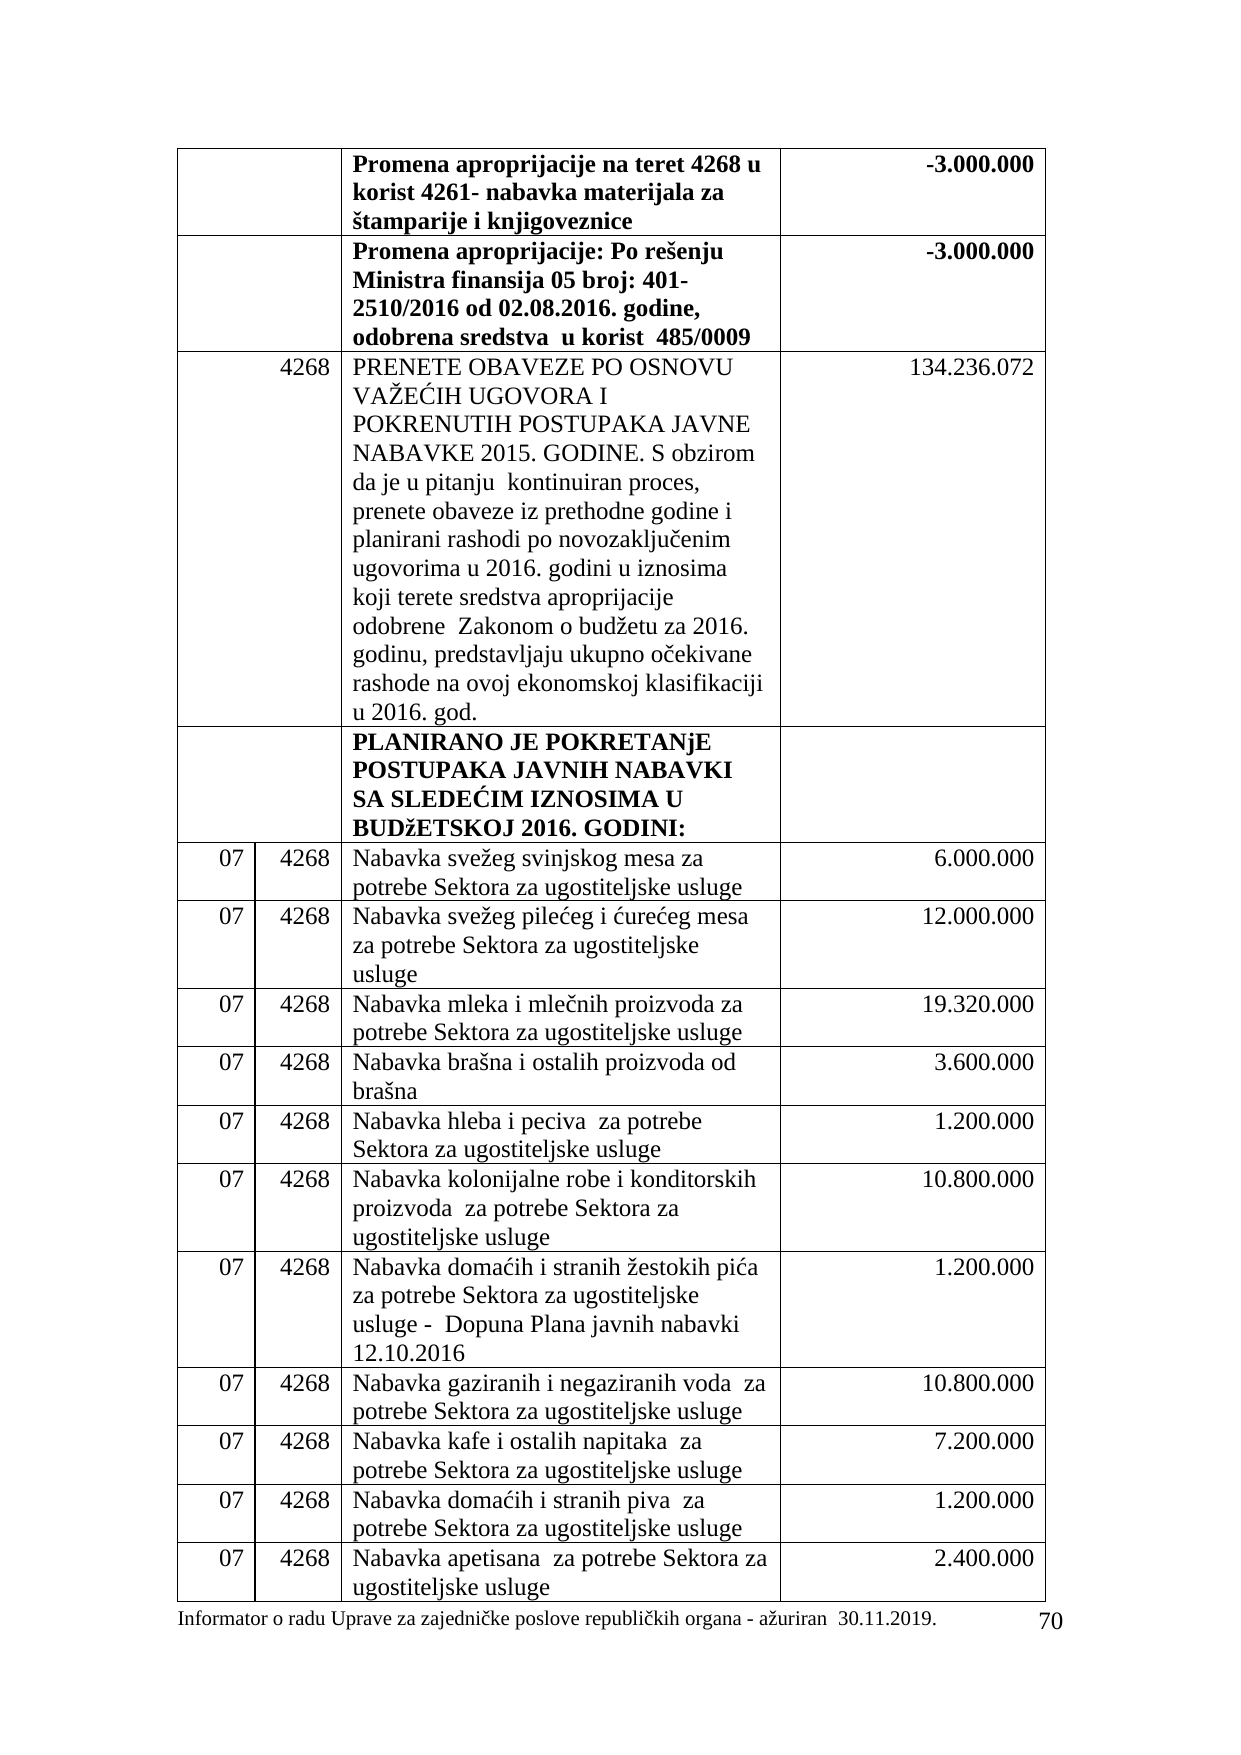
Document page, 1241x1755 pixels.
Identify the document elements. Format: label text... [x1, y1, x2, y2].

table_cell 134.236.072 [781, 352, 1045, 726]
table_cell 4268 [256, 1106, 341, 1163]
table_cell 07 [178, 1368, 254, 1425]
table_cell 4268 [256, 901, 341, 988]
table_cell Nabavka brašna i ostalih proizvoda od brašna [342, 1047, 780, 1105]
table_cell PRENETE OBAVEZE PO OSNOVU VAŽEĆIH UGOVORA I POKRENUTIH POSTUPAKA JAVNE NABAVKE 2015. GODINE. S obzirom da je u pitanju kontinuiran proces, prenete obaveze iz prethodne godine i planirani rashodi po novozaklјučenim ugovorima u 2016. godini u iznosima koji terete sredstva aproprijacije odobrene Zakonom o budžetu za 2016. godinu, predstavlјaju ukupno očekivane rashode na ovoj ekonomskoj klasifikaciji u 2016. god. [342, 352, 780, 726]
table_cell 4268 [256, 843, 341, 900]
table_cell Nabavka domaćih i stranih piva za potrebe Sektora za ugostitelјske usluge [342, 1485, 780, 1542]
table_cell 07 [178, 901, 254, 988]
table_cell 1.200.000 [781, 1106, 1045, 1163]
table_cell -3.000.000 [781, 149, 1045, 235]
table_cell 4268 [256, 1426, 341, 1484]
table_cell 4268 [256, 1252, 341, 1367]
table_cell Nabavka kafe i ostalih napitaka za potrebe Sektora za ugostitelјske usluge [342, 1426, 780, 1484]
table_cell 6.000.000 [781, 843, 1045, 900]
table_cell 4268 [256, 1164, 341, 1251]
table_cell 7.200.000 [781, 1426, 1045, 1484]
table_cell 4268 [256, 1543, 341, 1601]
table_cell Nabavka svežeg svinjskog mesa za potrebe Sektora za ugostitelјske usluge [342, 843, 780, 900]
table_cell Nabavka kolonijalne robe i konditorskih proizvoda za potrebe Sektora za ugostitelјske usluge [342, 1164, 780, 1251]
table_cell [178, 727, 341, 842]
table_cell Nabavka mleka i mlečnih proizvoda za potrebe Sektora za ugostitelјske usluge [342, 989, 780, 1046]
table_cell 19.320.000 [781, 989, 1045, 1046]
table_cell 07 [178, 1164, 254, 1251]
table_cell Nabavka svežeg pilećeg i ćurećeg mesa za potrebe Sektora za ugostitelјske usluge [342, 901, 780, 988]
table_cell 07 [178, 1106, 254, 1163]
table_cell 2.400.000 [781, 1543, 1045, 1601]
table_cell Nabavka domaćih i stranih žestokih pića za potrebe Sektora za ugostitelјske usluge - Dopuna Plana javnih nabavki 12.10.2016 [342, 1252, 780, 1367]
table_cell Nabavka apetisana za potrebe Sektora za ugostitelјske usluge [342, 1543, 780, 1601]
table_cell [178, 236, 341, 351]
table_cell 10.800.000 [781, 1164, 1045, 1251]
table_cell 1.200.000 [781, 1485, 1045, 1542]
table_cell 07 [178, 843, 254, 900]
table_cell 07 [178, 1252, 254, 1367]
table_cell [781, 727, 1045, 842]
table_cell 4268 [256, 989, 341, 1046]
table_cell 10.800.000 [781, 1368, 1045, 1425]
table_cell 07 [178, 1426, 254, 1484]
table_cell 07 [178, 1047, 254, 1105]
table_cell 3.600.000 [781, 1047, 1045, 1105]
table_cell 1.200.000 [781, 1252, 1045, 1367]
table_cell Nabavka hleba i peciva za potrebe Sektora za ugostitelјske usluge [342, 1106, 780, 1163]
table_cell 4268 [178, 352, 341, 726]
table_cell [178, 149, 341, 235]
table_cell Promena aproprijacije: Po rešenju Ministra finansija 05 broj: 401-2510/2016 od 02.08.2016. godine, odobrena sredstva u korist 485/0009 [342, 236, 780, 351]
table_cell 12.000.000 [781, 901, 1045, 988]
table_cell Nabavka gaziranih i negaziranih voda za potrebe Sektora za ugostitelјske usluge [342, 1368, 780, 1425]
table_cell -3.000.000 [781, 236, 1045, 351]
table_cell 07 [178, 1543, 254, 1601]
table_cell 07 [178, 1485, 254, 1542]
table_cell 4268 [256, 1368, 341, 1425]
table_cell 07 [178, 989, 254, 1046]
table_cell PLANIRANO JE POKRETANјE POSTUPAKA JAVNIH NABAVKI SA SLEDEĆIM IZNOSIMA U BUDžETSKOJ 2016. GODINI: [342, 727, 780, 842]
table_cell 4268 [256, 1047, 341, 1105]
table_cell 4268 [256, 1485, 341, 1542]
table_cell Promena aproprijacije na teret 4268 u korist 4261- nabavka materijala za štamparije i knjigoveznice [342, 149, 780, 235]
